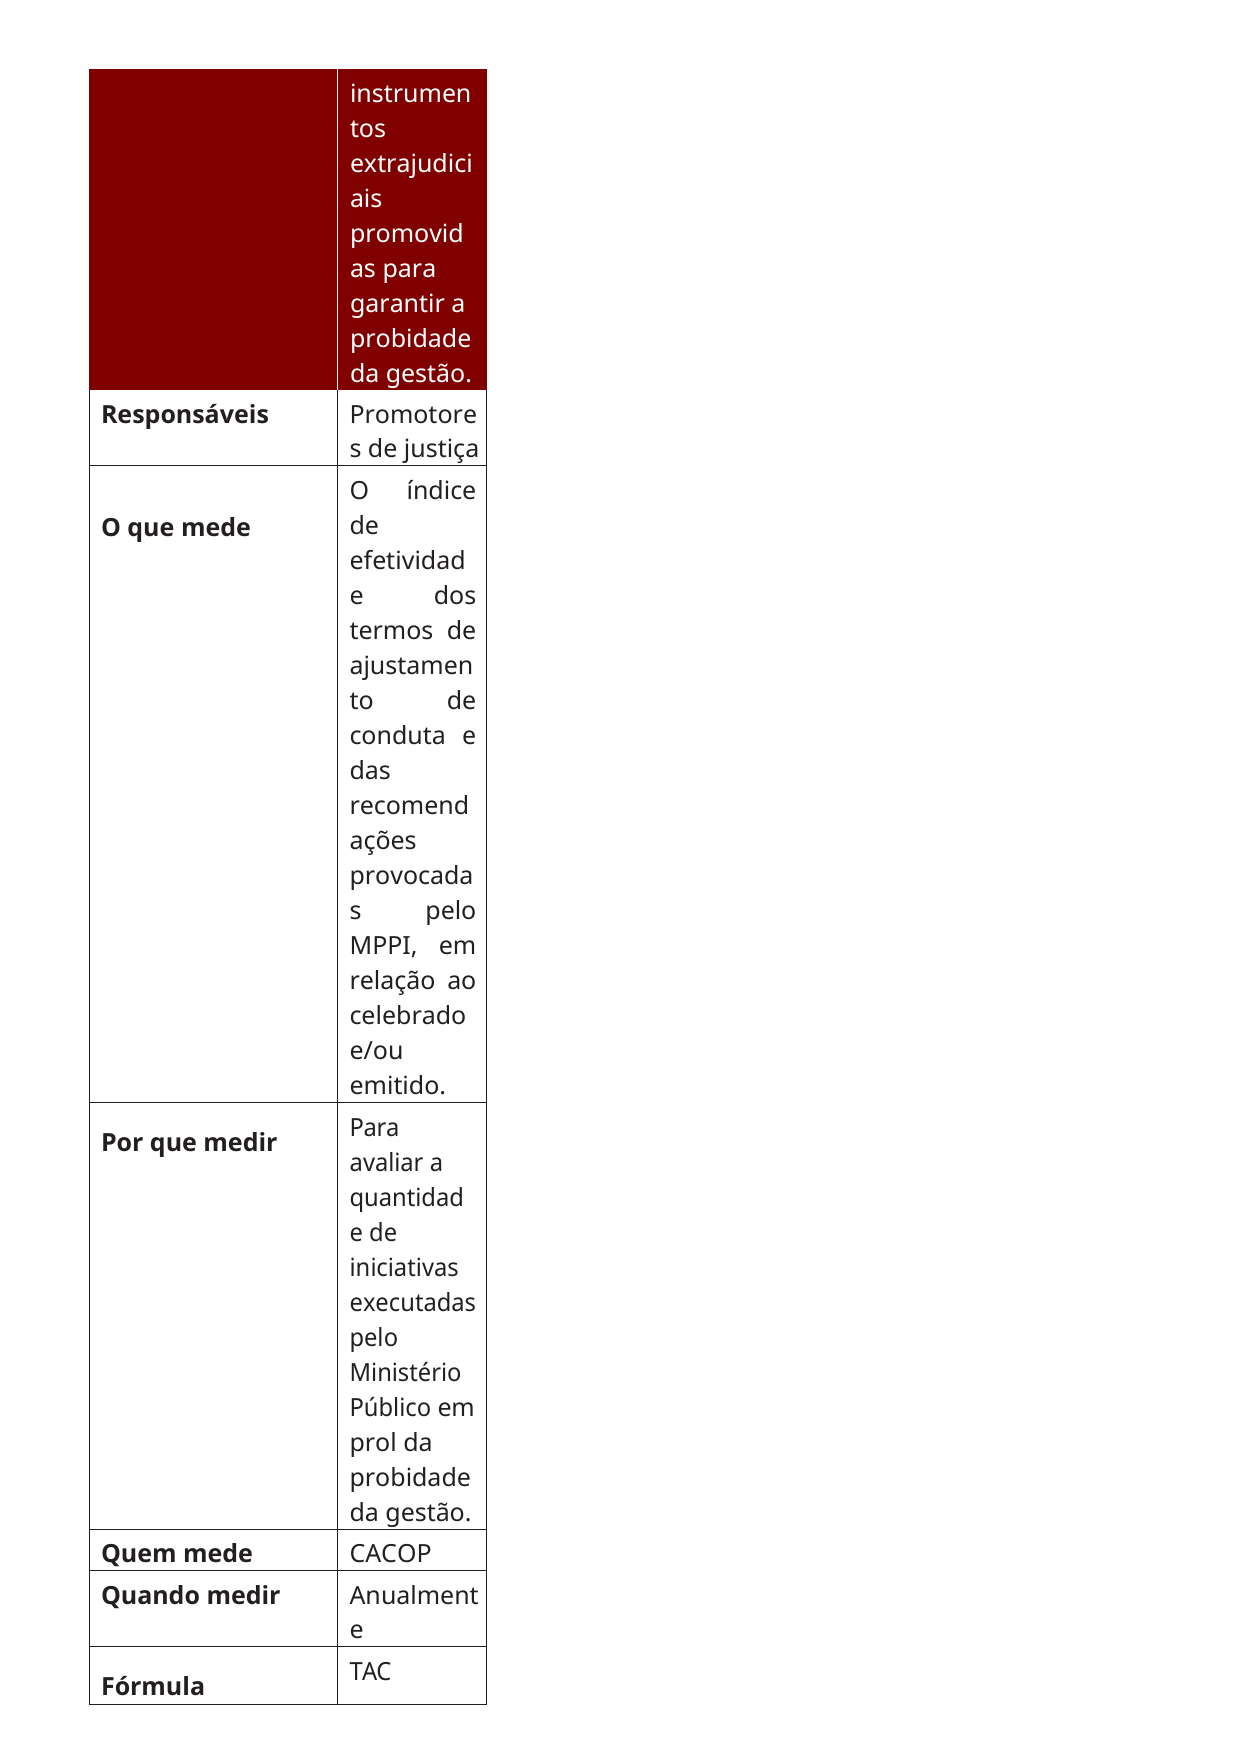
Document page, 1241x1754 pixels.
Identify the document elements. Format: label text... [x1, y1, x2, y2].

table_header instrumentos extrajudiciais promovidas para garantir a probidade da gestão. [338, 69, 487, 390]
table_cell Promotores de justiça [338, 390, 486, 465]
table_cell Responsáveis [90, 390, 337, 465]
table_header [89, 69, 337, 390]
table_cell Por que medir [90, 1103, 337, 1528]
table_cell O índice de efetividade dos termos de ajustamento de conduta e das recomendações provocadas pelo MPPI, em relação ao celebrado e/ou emitido. [338, 466, 486, 1102]
table_cell O que mede [90, 466, 337, 1102]
table_cell Quem mede [90, 1530, 337, 1570]
table_cell Para avaliar a quantidade de iniciativas executadas pelo Ministério Público em prol da probidade da gestão. [338, 1103, 486, 1528]
table_cell Quando medir [90, 1571, 337, 1646]
table_cell Anualmente [338, 1571, 486, 1646]
table_cell CACOP [338, 1530, 486, 1570]
table_cell Fórmula [90, 1647, 337, 1704]
table_cell TAC [338, 1647, 486, 1704]
